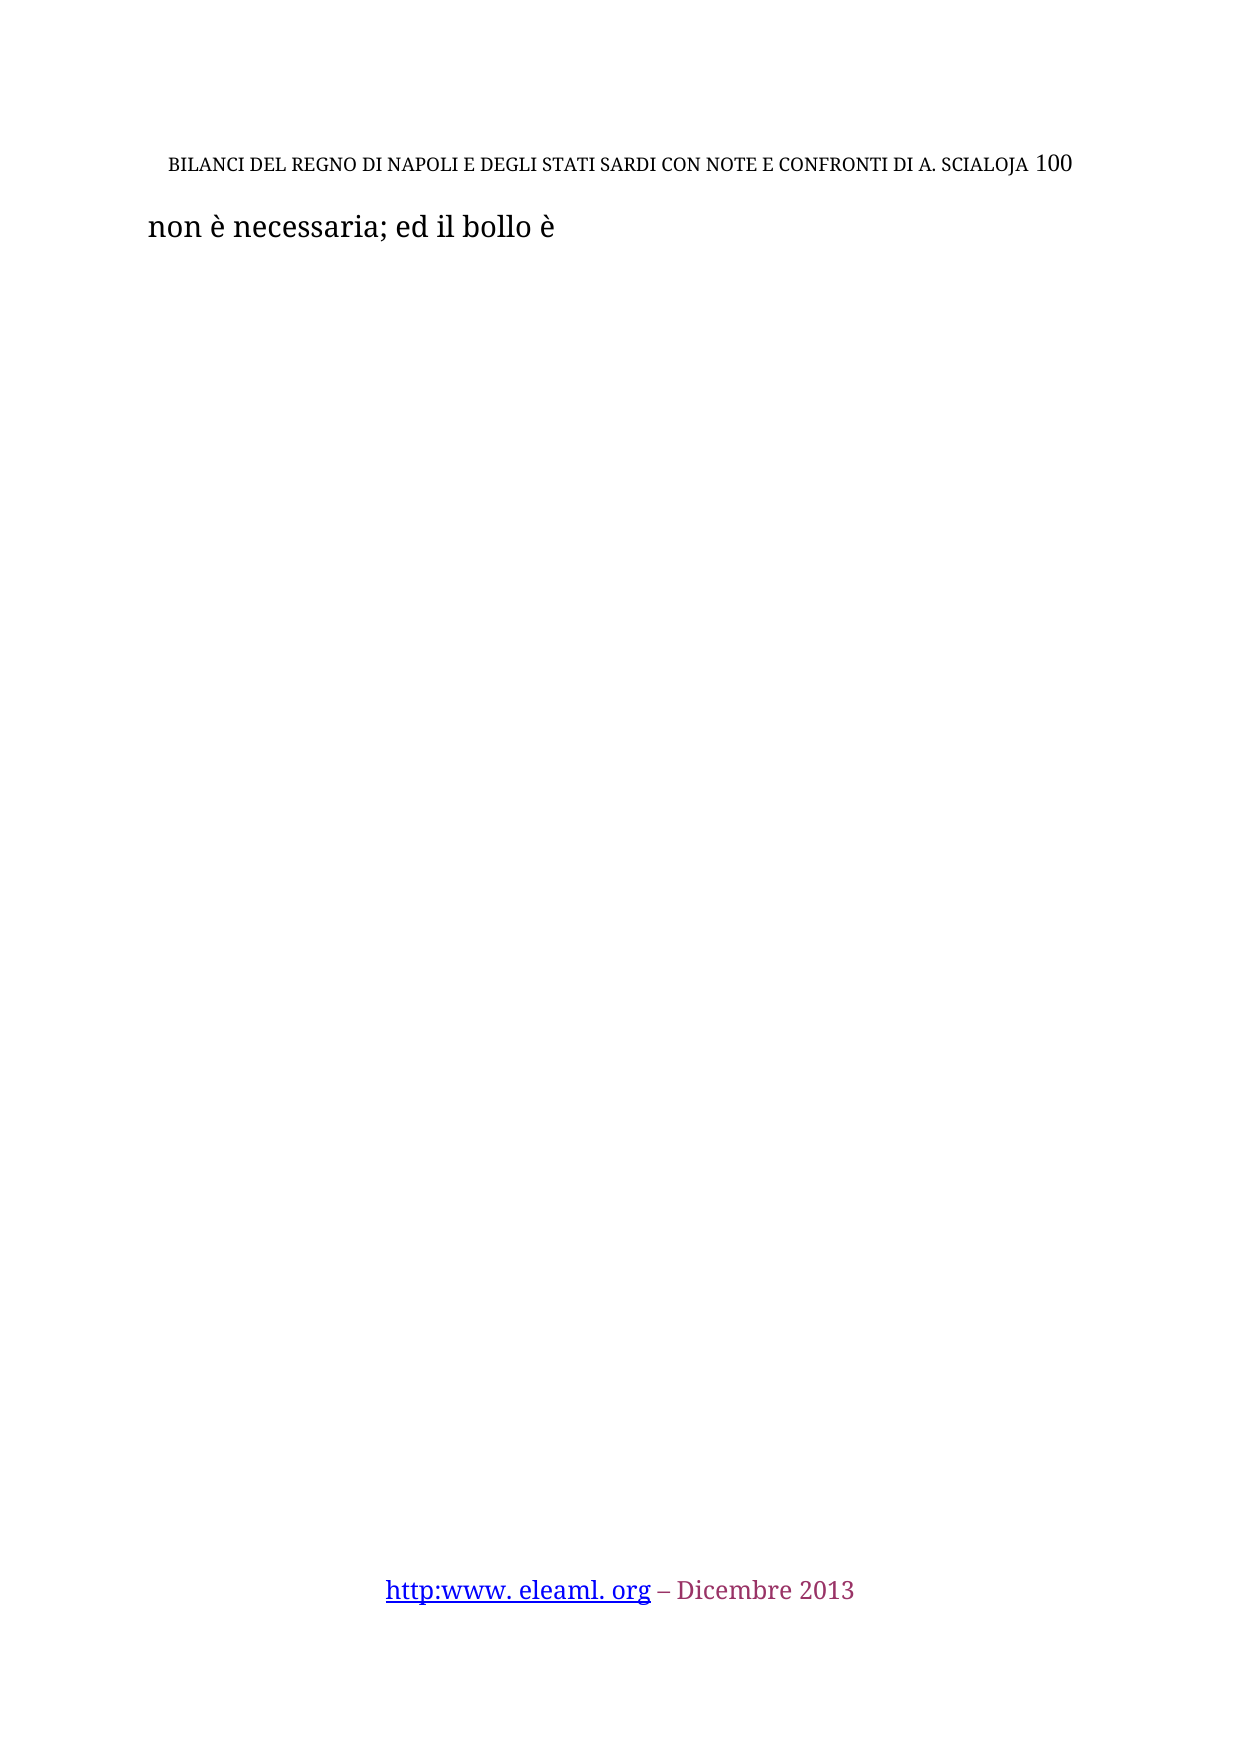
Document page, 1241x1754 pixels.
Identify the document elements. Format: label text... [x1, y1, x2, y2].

text non è necessaria; ed il bollo è [148, 206, 1093, 246]
